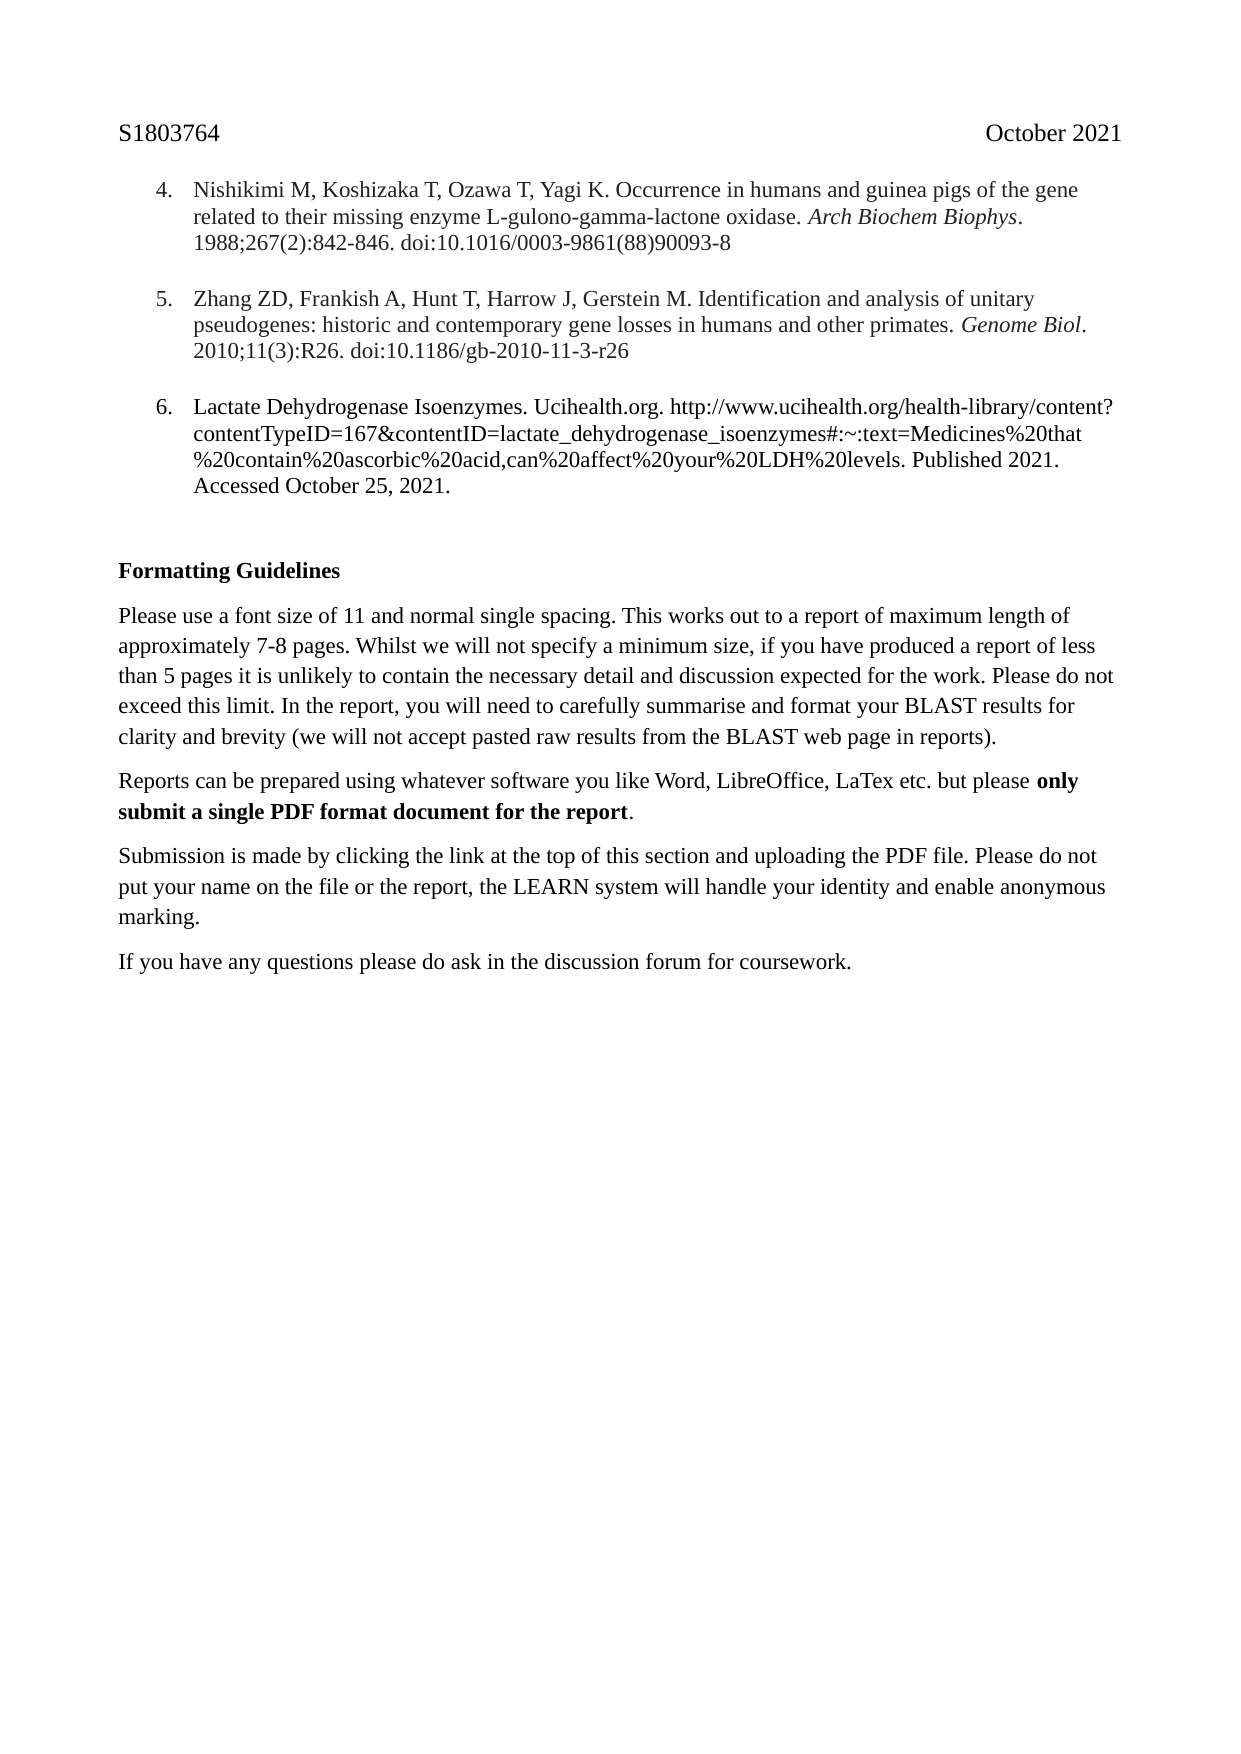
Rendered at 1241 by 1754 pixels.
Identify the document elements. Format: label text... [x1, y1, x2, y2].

text Submission is made by clicking the link at the top of this section and uploading the PDF file. Please do not put your name on the file or the report, the LEARN system will handle your identity and enable anonymous marking. [118, 842, 1122, 929]
text Please use a font size of 11 and normal single spacing. This works out to a report of maximum length of approximately 7-8 pages. Whilst we will not specify a minimum size, if you have produced a report of less than 5 pages it is unlikely to contain the necessary detail and discussion expected for the work. Please do not exceed this limit. In the report, you will need to carefully summarise and format your BLAST results for clarity and brevity (we will not accept pasted raw results from the BLAST web page in reports). [118, 602, 1122, 749]
list Zhang ZD, Frankish A, Hunt T, Harrow J, Gerstein M. Identification and analysis of unitary pseudogenes: historic and contemporary gene losses in humans and other primates. Genome Biol. 2010;11(3):R26. doi:10.1186/gb-2010-11-3-r26 [156, 285, 1122, 364]
text Reports can be prepared using whatever software you like Word, LibreOffice, LaTex etc. but please only submit a single PDF format document for the report. [118, 767, 1122, 824]
list Nishikimi M, Koshizaka T, Ozawa T, Yagi K. Occurrence in humans and guinea pigs of the gene related to their missing enzyme L-gulono-gamma-lactone oxidase. Arch Biochem Biophys. 1988;267(2):842-846. doi:10.1016/0003-9861(88)90093-8 [156, 176, 1122, 255]
text Formatting Guidelines [118, 557, 1122, 583]
text If you have any questions please do ask in the discussion forum for coursework. [118, 948, 1122, 974]
list Lactate Dehydrogenase Isoenzymes. Ucihealth.org. http://www.ucihealth.org/health-library/content?contentTypeID=167&contentID=lactate_dehydrogenase_isoenzymes#:~:text=Medicines%20that%20contain%20ascorbic%20acid,can%20affect%20your%20LDH%20levels. Published 2021. Accessed October 25, 2021. [156, 393, 1122, 528]
